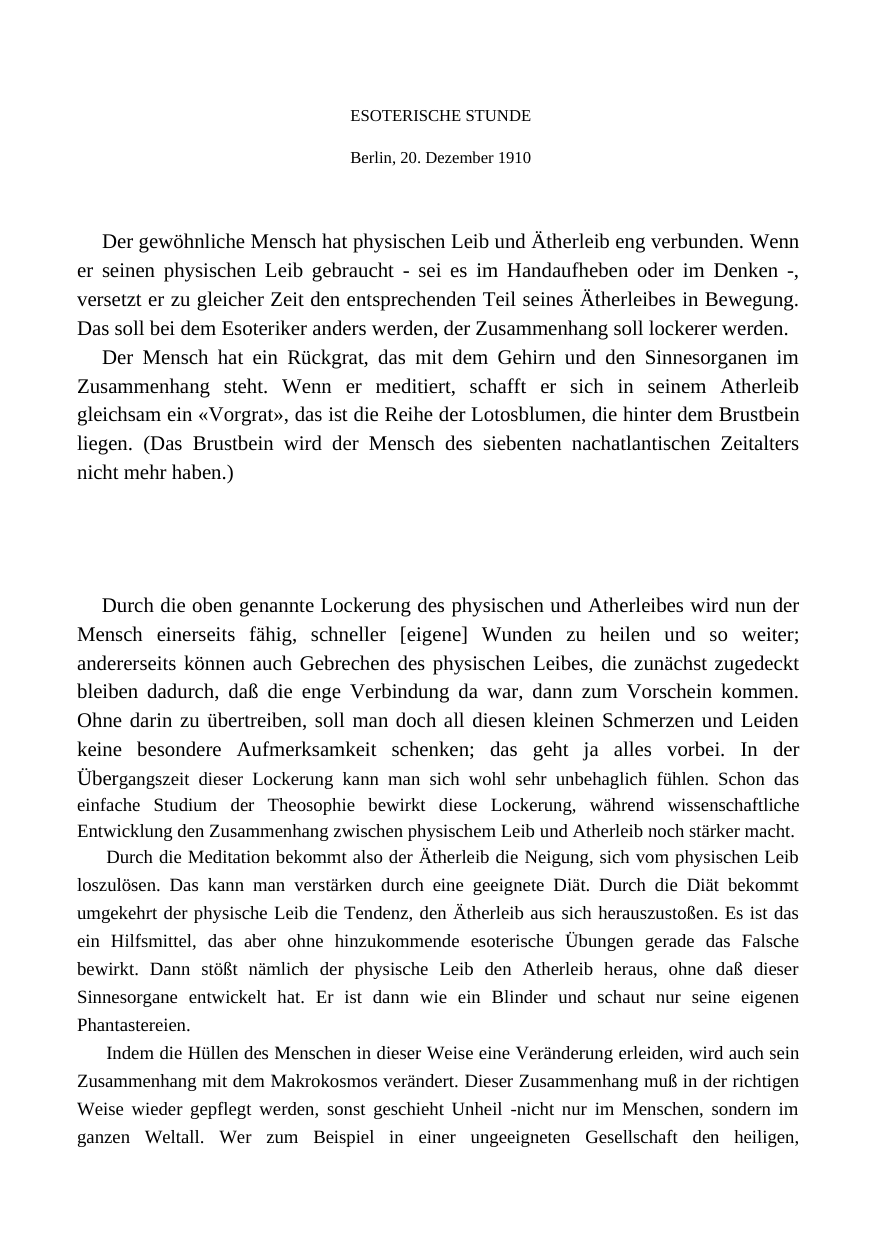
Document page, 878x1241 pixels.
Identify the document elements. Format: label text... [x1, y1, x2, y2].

text Durch die Meditation bekommt also der Ätherleib die Neigung, sich vom physischen Leib loszulösen. Das kann man verstärken durch eine geeignete Diät. Durch die Diät bekommt umgekehrt der physische Leib die Tendenz, den Ätherleib aus sich herauszustoßen. Es ist das ein Hilfsmittel, das aber ohne hinzukommende esoterische Übungen gerade das Falsche bewirkt. Dann stößt nämlich der physische Leib den Atherleib heraus, ohne daß dieser Sinnesorgane entwickelt hat. Er ist dann wie ein Blinder und schaut nur seine eigenen Phantastereien. [77, 846, 800, 1036]
text ESOTERISCHE STUNDE [248, 106, 634, 125]
text Der Mensch hat ein Rückgrat, das mit dem Gehirn und den Sinnesorganen im Zusammenhang steht. Wenn er meditiert, schafft er sich in seinem Atherleib gleichsam ein «Vorgrat», das ist die Reihe der Lotosblumen, die hinter dem Brustbein liegen. (Das Brustbein wird der Mensch des siebenten nachatlantischen Zeitalters nicht mehr haben.) [77, 345, 800, 484]
text Der gewöhnliche Mensch hat physischen Leib und Ätherleib eng verbunden. Wenn er seinen physischen Leib gebraucht - sei es im Handaufheben oder im Denken -, versetzt er zu gleicher Zeit den entsprechenden Teil seines Ätherleibes in Bewegung. Das soll bei dem Esoteriker anders werden, der Zusammenhang soll lockerer werden. [77, 229, 800, 340]
text Durch die oben genannte Lockerung des physischen und Atherleibes wird nun der Mensch einerseits fähig, schneller [eigene] Wunden zu heilen und so weiter; andererseits können auch Gebrechen des physischen Leibes, die zunächst zugedeckt bleiben dadurch, daß die enge Verbindung da war, dann zum Vorschein kommen. Ohne darin zu übertreiben, soll man doch all diesen kleinen Schmerzen und Leiden keine besondere Aufmerksamkeit schenken; das geht ja alles vorbei. In der Übergangszeit dieser Lockerung kann man sich wohl sehr unbehaglich fühlen. Schon das einfache Studium der Theosophie bewirkt diese Lockerung, während wissenschaftliche Entwicklung den Zusammenhang zwischen physischem Leib und Atherleib noch stärker macht. [77, 593, 800, 842]
text Indem die Hüllen des Menschen in dieser Weise eine Veränderung erleiden, wird auch sein Zusammenhang mit dem Makrokosmos verändert. Dieser Zusammenhang muß in der richtigen Weise wieder gepflegt werden, sonst geschieht Unheil -nicht nur im Menschen, sondern im ganzen Weltall. Wer zum Beispiel in einer ungeeigneten Gesellschaft den heiligen, [77, 1042, 800, 1148]
text Berlin, 20. Dezember 1910 [248, 148, 634, 167]
